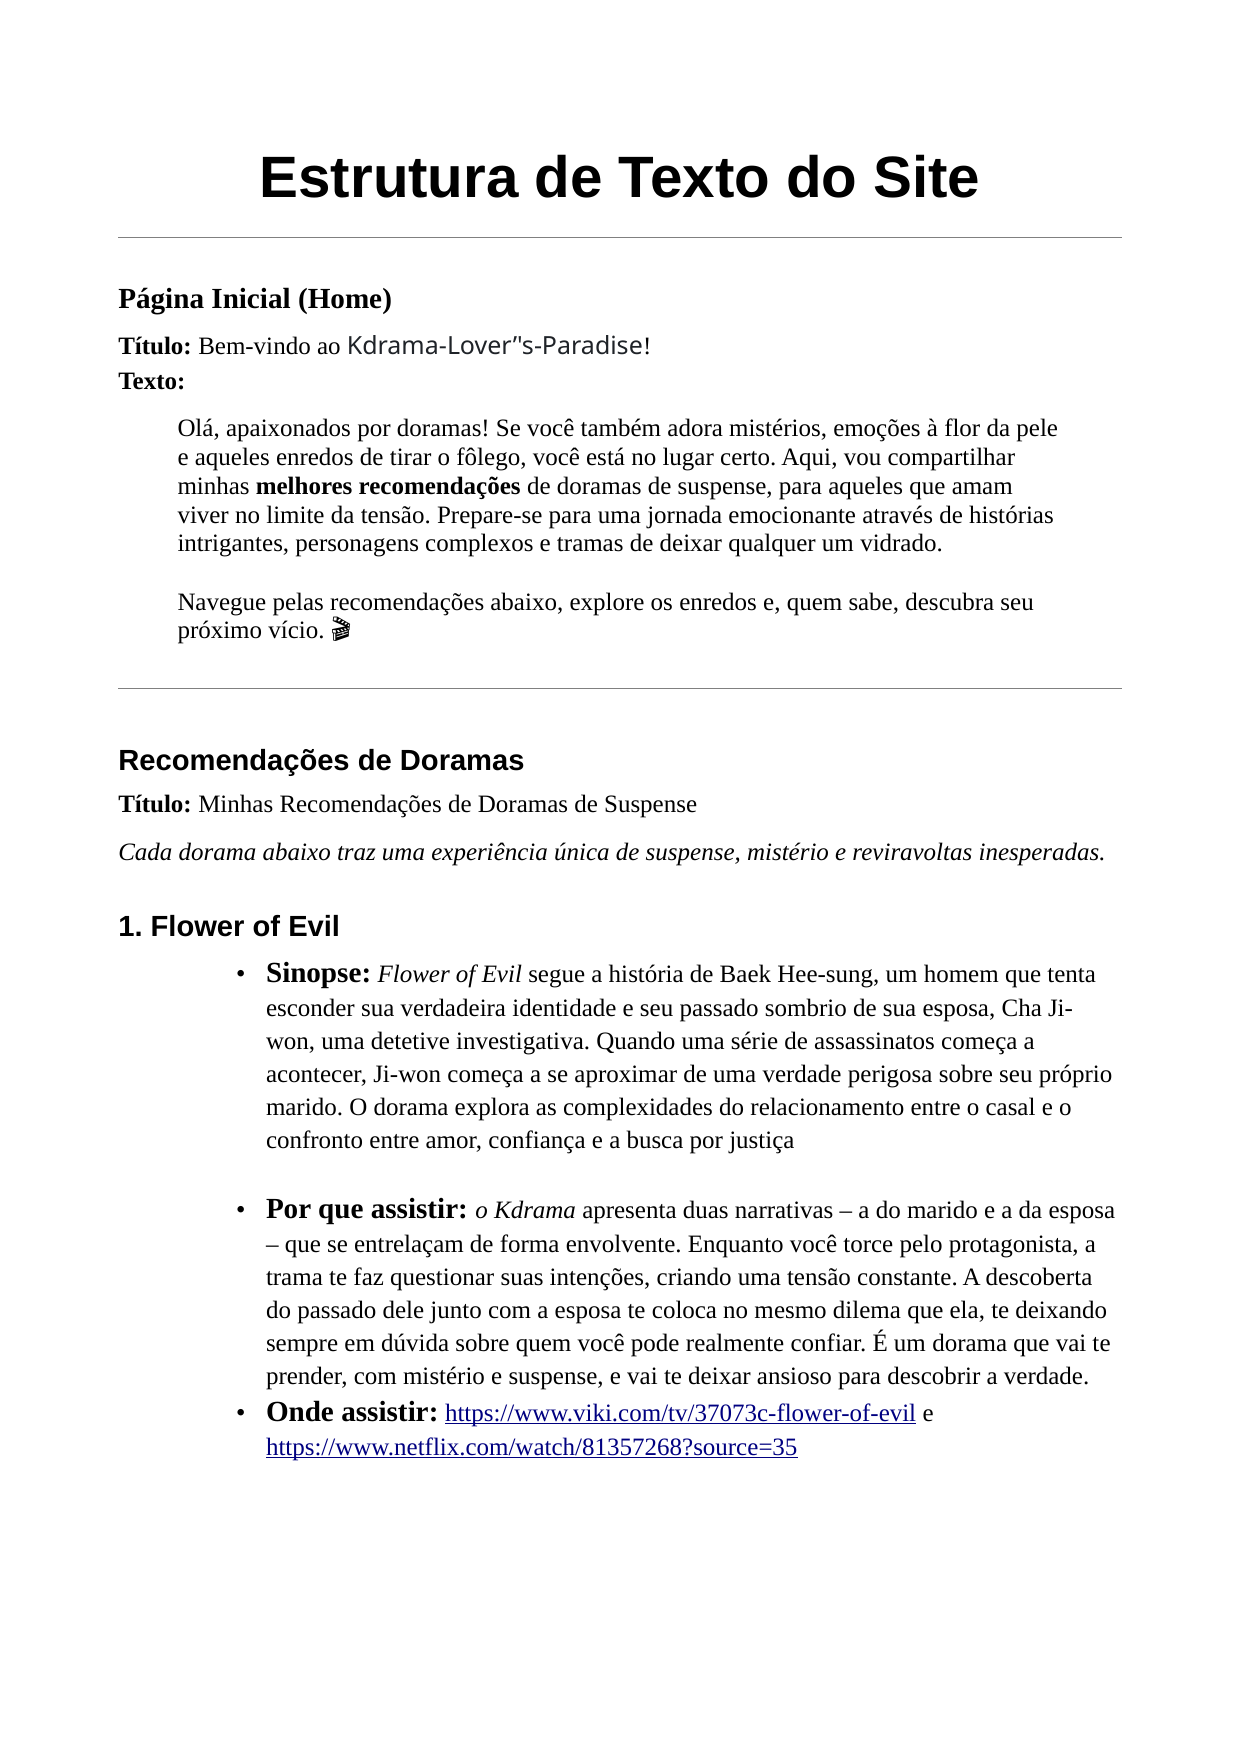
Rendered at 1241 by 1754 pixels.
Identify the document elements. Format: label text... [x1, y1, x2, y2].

text Navegue pelas recomendações abaixo, explore os enredos e, quem sabe, descubra seu próximo vício. 🎬✨ [177, 587, 1063, 644]
list Por que assistir: o Kdrama apresenta duas narrativas – a do marido e a da esposa – que se entrelaçam de forma envolvente. Enquanto você torce pelo protagonista, a trama te faz questionar suas intenções, criando uma tensão constante. A descoberta do passado dele junto com a esposa te coloca no mesmo dilema que ela, te deixando sempre em dúvida sobre quem você pode realmente confiar. É um dorama que vai te prender, com mistério e suspense, e vai te deixar ansioso para descobrir a verdade. [236, 1191, 1122, 1390]
list Onde assistir: https://www.viki.com/tv/37073c-flower-of-evil e https://www.netflix.com/watch/81357268?source=35 [236, 1394, 1122, 1494]
text Título: Minhas Recomendações de Doramas de Suspense [118, 789, 1122, 818]
subtitle Recomendações de Doramas [118, 743, 1122, 777]
text Título: Bem-vindo ao Kdrama-Lover’'s-Paradise! Texto: [118, 328, 1122, 395]
text Cada dorama abaixo traz uma experiência única de suspense, mistério e reviravoltas inesperadas. [118, 837, 1122, 865]
subtitle Página Inicial (Home) [118, 282, 1122, 315]
title Estrutura de Texto do Site [118, 143, 1122, 210]
text Olá, apaixonados por doramas! Se você também adora mistérios, emoções à flor da pele e aqueles enredos de tirar o fôlego, você está no lugar certo. Aqui, vou compartilhar minhas melhores recomendações de doramas de suspense, para aqueles que amam viver no limite da tensão. Prepare-se para uma jornada emocionante através de histórias intrigantes, personagens complexos e tramas de deixar qualquer um vidrado. [177, 413, 1063, 557]
list Sinopse: Flower of Evil segue a história de Baek Hee-sung, um homem que tenta esconder sua verdadeira identidade e seu passado sombrio de sua esposa, Cha Ji-won, uma detetive investigativa. Quando uma série de assassinatos começa a acontecer, Ji-won começa a se aproximar de uma verdade perigosa sobre seu próprio marido. O dorama explora as complexidades do relacionamento entre o casal e o confronto entre amor, confiança e a busca por justiça [236, 955, 1122, 1187]
subtitle 1. Flower of Evil [118, 909, 1122, 943]
